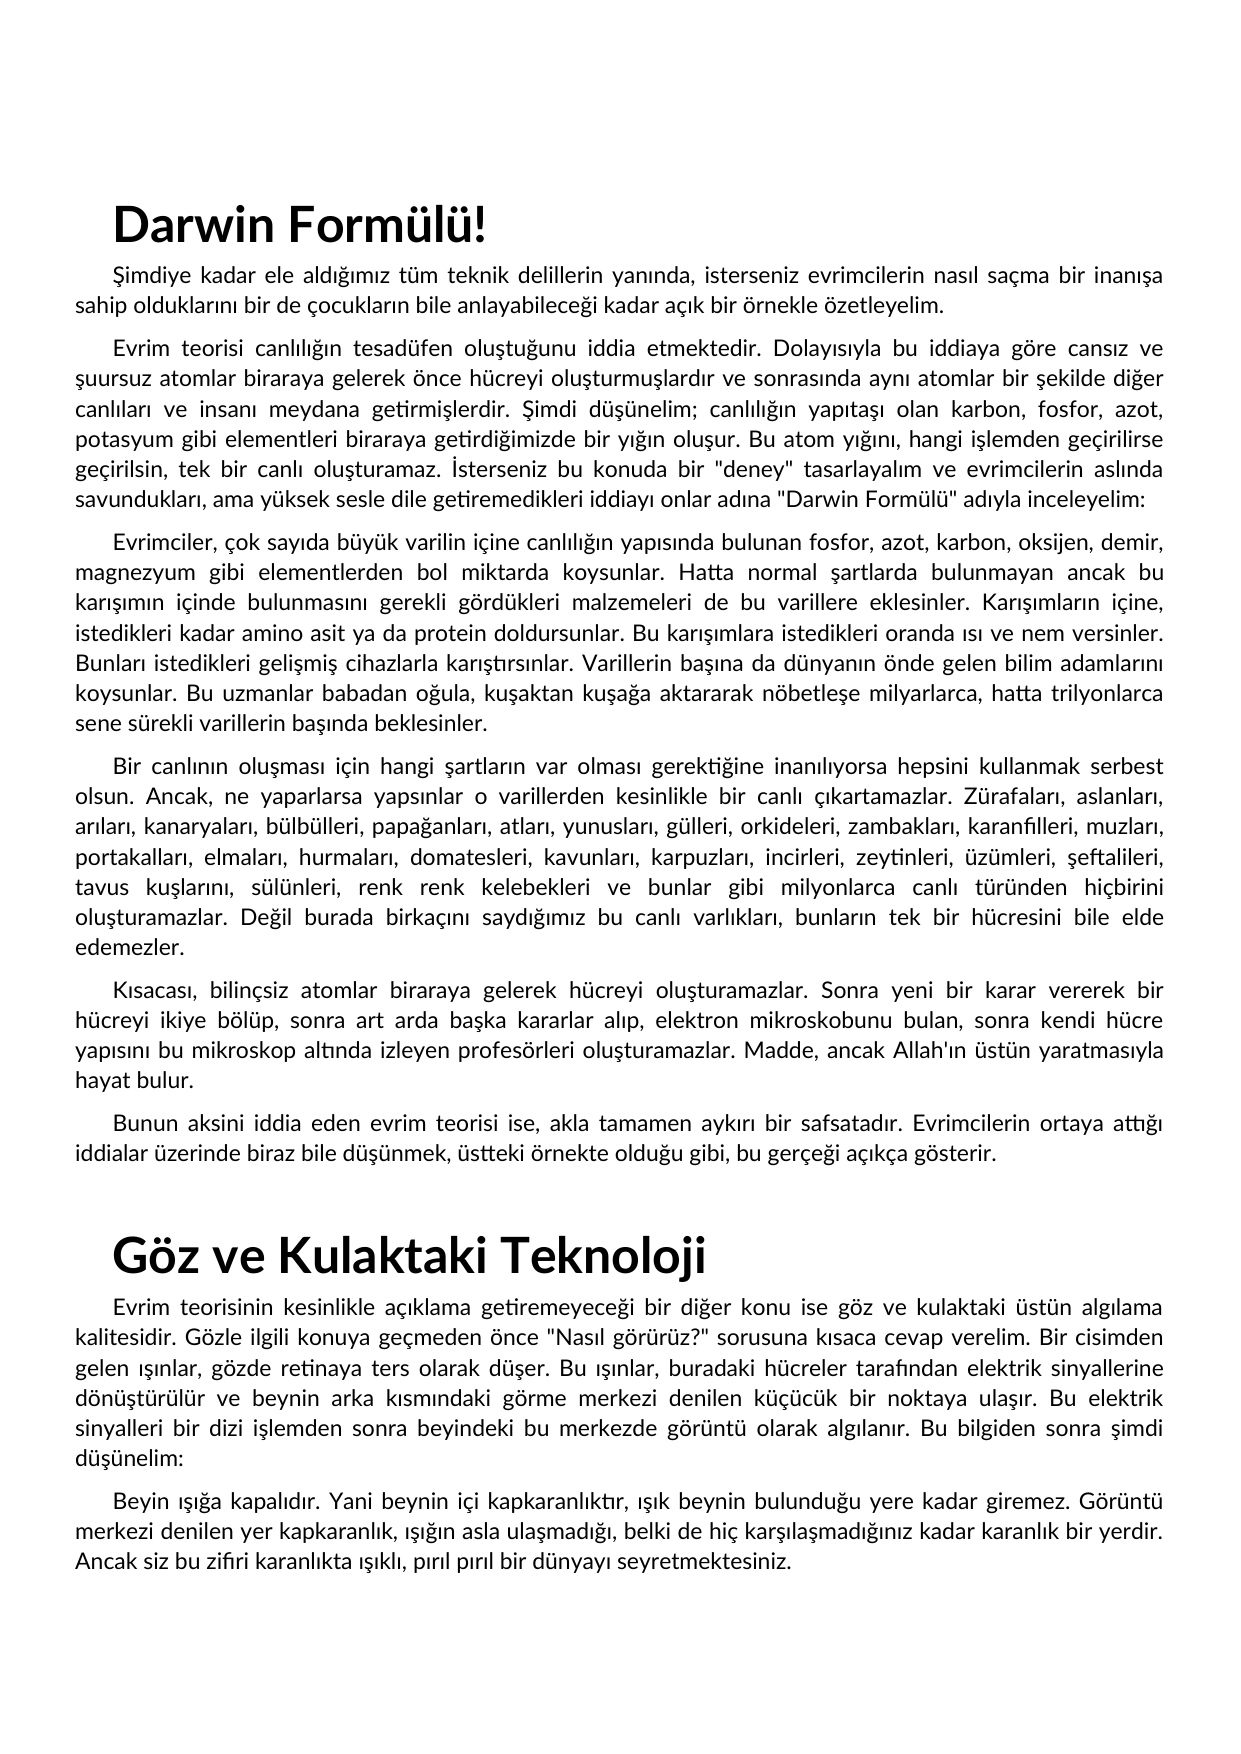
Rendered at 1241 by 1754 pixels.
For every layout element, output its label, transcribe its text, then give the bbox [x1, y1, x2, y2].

text Bir canlının oluşması için hangi şartların var olması gerektiğine inanılıyorsa hepsini kullanmak serbest olsun. Ancak, ne yaparlarsa yapsınlar o varillerden kesinlikle bir canlı çıkartamazlar. Zürafaları, aslanları, arıları, kanaryaları, bülbülleri, papağanları, atları, yunusları, gülleri, orkideleri, zambakları, karanfilleri, muzları, portakalları, elmaları, hurmaları, domatesleri, kavunları, karpuzları, incirleri, zeytinleri, üzümleri, şeftalileri, tavus kuşlarını, sülünleri, renk renk kelebekleri ve bunlar gibi milyonlarca canlı türünden hiçbirini oluşturamazlar. Değil burada birkaçını saydığımız bu canlı varlıkları, bunların tek bir hücresini bile elde edemezler. [75, 752, 1165, 960]
text Şimdiye kadar ele aldığımız tüm teknik delillerin yanında, isterseniz evrimcilerin nasıl saçma bir inanışa sahip olduklarını bir de çocukların bile anlayabileceği kadar açık bir örnekle özetleyelim. [75, 261, 1165, 319]
text Bunun aksini iddia eden evrim teorisi ise, akla tamamen aykırı bir safsatadır. Evrimcilerin ortaya attığı iddialar üzerinde biraz bile düşünmek, üstteki örnekte olduğu gibi, bu gerçeği açıkça gösterir. [75, 1109, 1165, 1167]
text Beyin ışığa kapalıdır. Yani beynin içi kapkaranlıktır, ışık beynin bulunduğu yere kadar giremez. Görüntü merkezi denilen yer kapkaranlık, ışığın asla ulaşmadığı, belki de hiç karşılaşmadığınız kadar karanlık bir yerdir. Ancak siz bu zifiri karanlıkta ışıklı, pırıl pırıl bir dünyayı seyretmektesiniz. [75, 1487, 1165, 1574]
text Evrim teorisinin kesinlikle açıklama getiremeyeceği bir diğer konu ise göz ve kulaktaki üstün algılama kalitesidir. Gözle ilgili konuya geçmeden önce "Nasıl görürüz?" sorusuna kısaca cevap verelim. Bir cisimden gelen ışınlar, gözde retinaya ters olarak düşer. Bu ışınlar, buradaki hücreler tarafından elektrik sinyallerine dönüştürülür ve beynin arka kısmındaki görme merkezi denilen küçücük bir noktaya ulaşır. Bu elektrik sinyalleri bir dizi işlemden sonra beyindeki bu merkezde görüntü olarak algılanır. Bu bilgiden sonra şimdi düşünelim: [75, 1293, 1165, 1471]
text Evrim teorisi canlılığın tesadüfen oluştuğunu iddia etmektedir. Dolayısıyla bu iddiaya göre cansız ve şuursuz atomlar biraraya gelerek önce hücreyi oluşturmuşlardır ve sonrasında aynı atomlar bir şekilde diğer canlıları ve insanı meydana getirmişlerdir. Şimdi düşünelim; canlılığın yapıtaşı olan karbon, fosfor, azot, potasyum gibi elementleri biraraya getirdiğimizde bir yığın oluşur. Bu atom yığını, hangi işlemden geçirilirse geçirilsin, tek bir canlı oluşturamaz. İsterseniz bu konuda bir "deney" tasarlayalım ve evrimcilerin aslında savundukları, ama yüksek sesle dile getiremedikleri iddiayı onlar adına "Darwin Formülü" adıyla inceleyelim: [75, 334, 1165, 512]
text Kısacası, bilinçsiz atomlar biraraya gelerek hücreyi oluşturamazlar. Sonra yeni bir karar vererek bir hücreyi ikiye bölüp, sonra art arda başka kararlar alıp, elektron mikroskobunu bulan, sonra kendi hücre yapısını bu mikroskop altında izleyen profesörleri oluşturamazlar. Madde, ancak Allah'ın üstün yaratmasıyla hayat bulur. [75, 976, 1165, 1094]
subtitle Göz ve Kulaktaki Teknoloji [112, 1224, 1165, 1284]
subtitle Darwin Formülü! [112, 193, 1165, 253]
text Evrimciler, çok sayıda büyük varilin içine canlılığın yapısında bulunan fosfor, azot, karbon, oksijen, demir, magnezyum gibi elementlerden bol miktarda koysunlar. Hatta normal şartlarda bulunmayan ancak bu karışımın içinde bulunmasını gerekli gördükleri malzemeleri de bu varillere eklesinler. Karışımların içine, istedikleri kadar amino asit ya da protein doldursunlar. Bu karışımlara istedikleri oranda ısı ve nem versinler. Bunları istedikleri gelişmiş cihazlarla karıştırsınlar. Varillerin başına da dünyanın önde gelen bilim adamlarını koysunlar. Bu uzmanlar babadan oğula, kuşaktan kuşağa aktararak nöbetleşe milyarlarca, hatta trilyonlarca sene sürekli varillerin başında beklesinler. [75, 528, 1165, 736]
